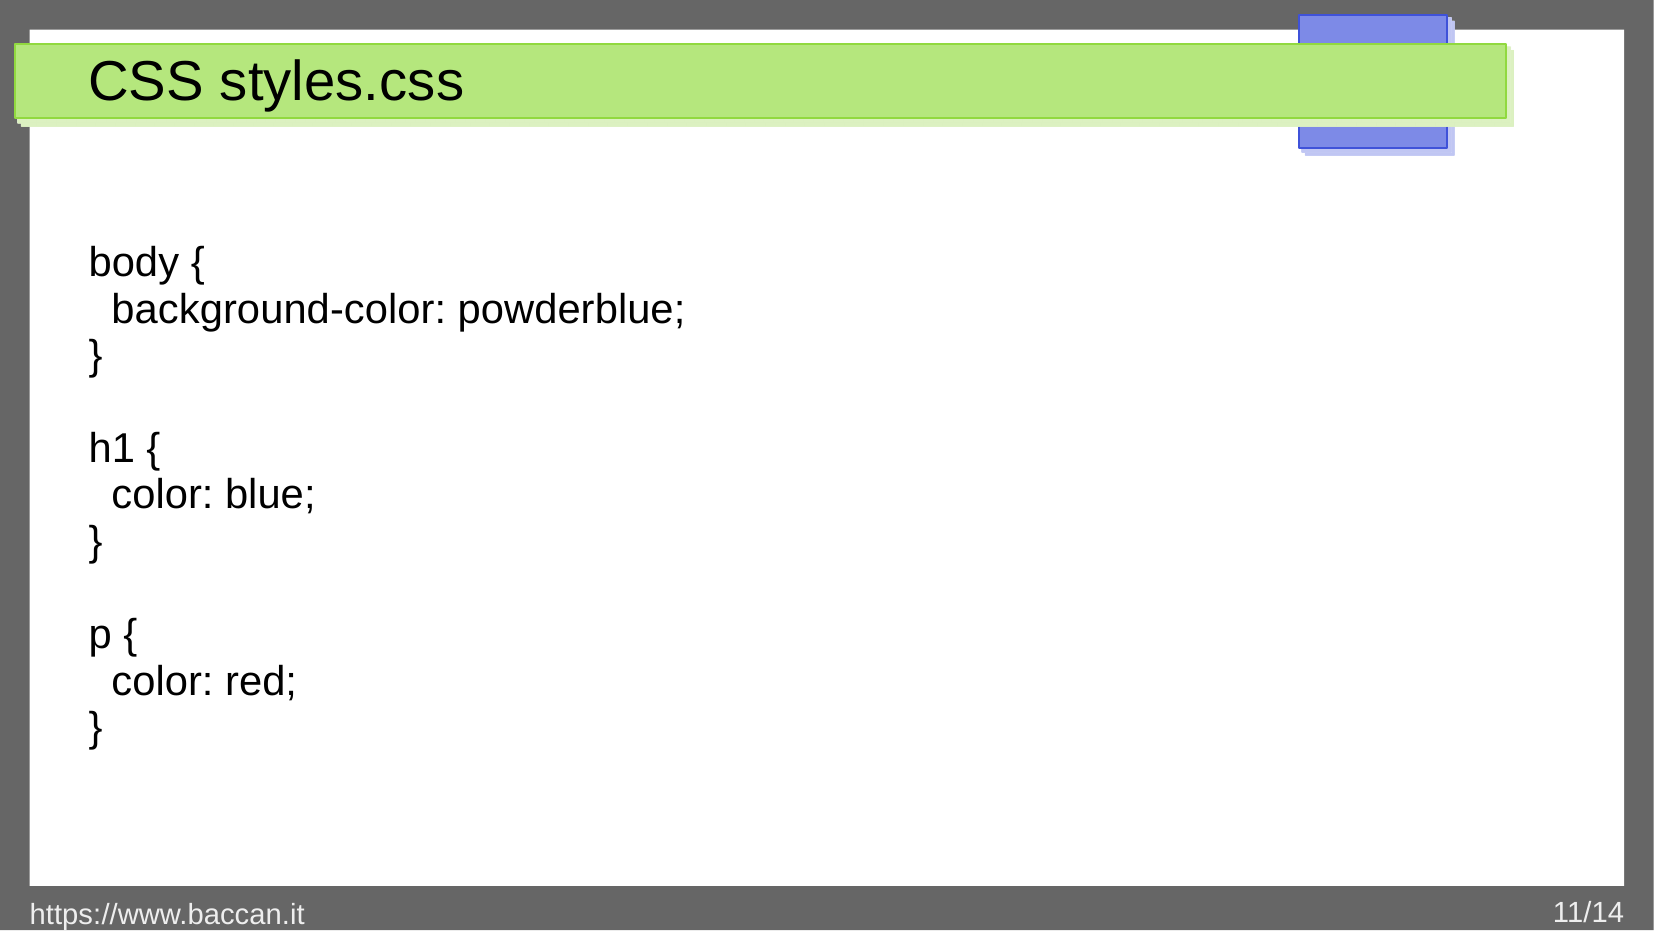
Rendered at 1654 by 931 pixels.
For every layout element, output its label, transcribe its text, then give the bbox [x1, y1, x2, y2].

title CSS styles.css [88, 44, 1506, 119]
text_box body { background-color: powderblue; } h1 { color: blue; } p { color: red; } [88, 169, 1565, 820]
